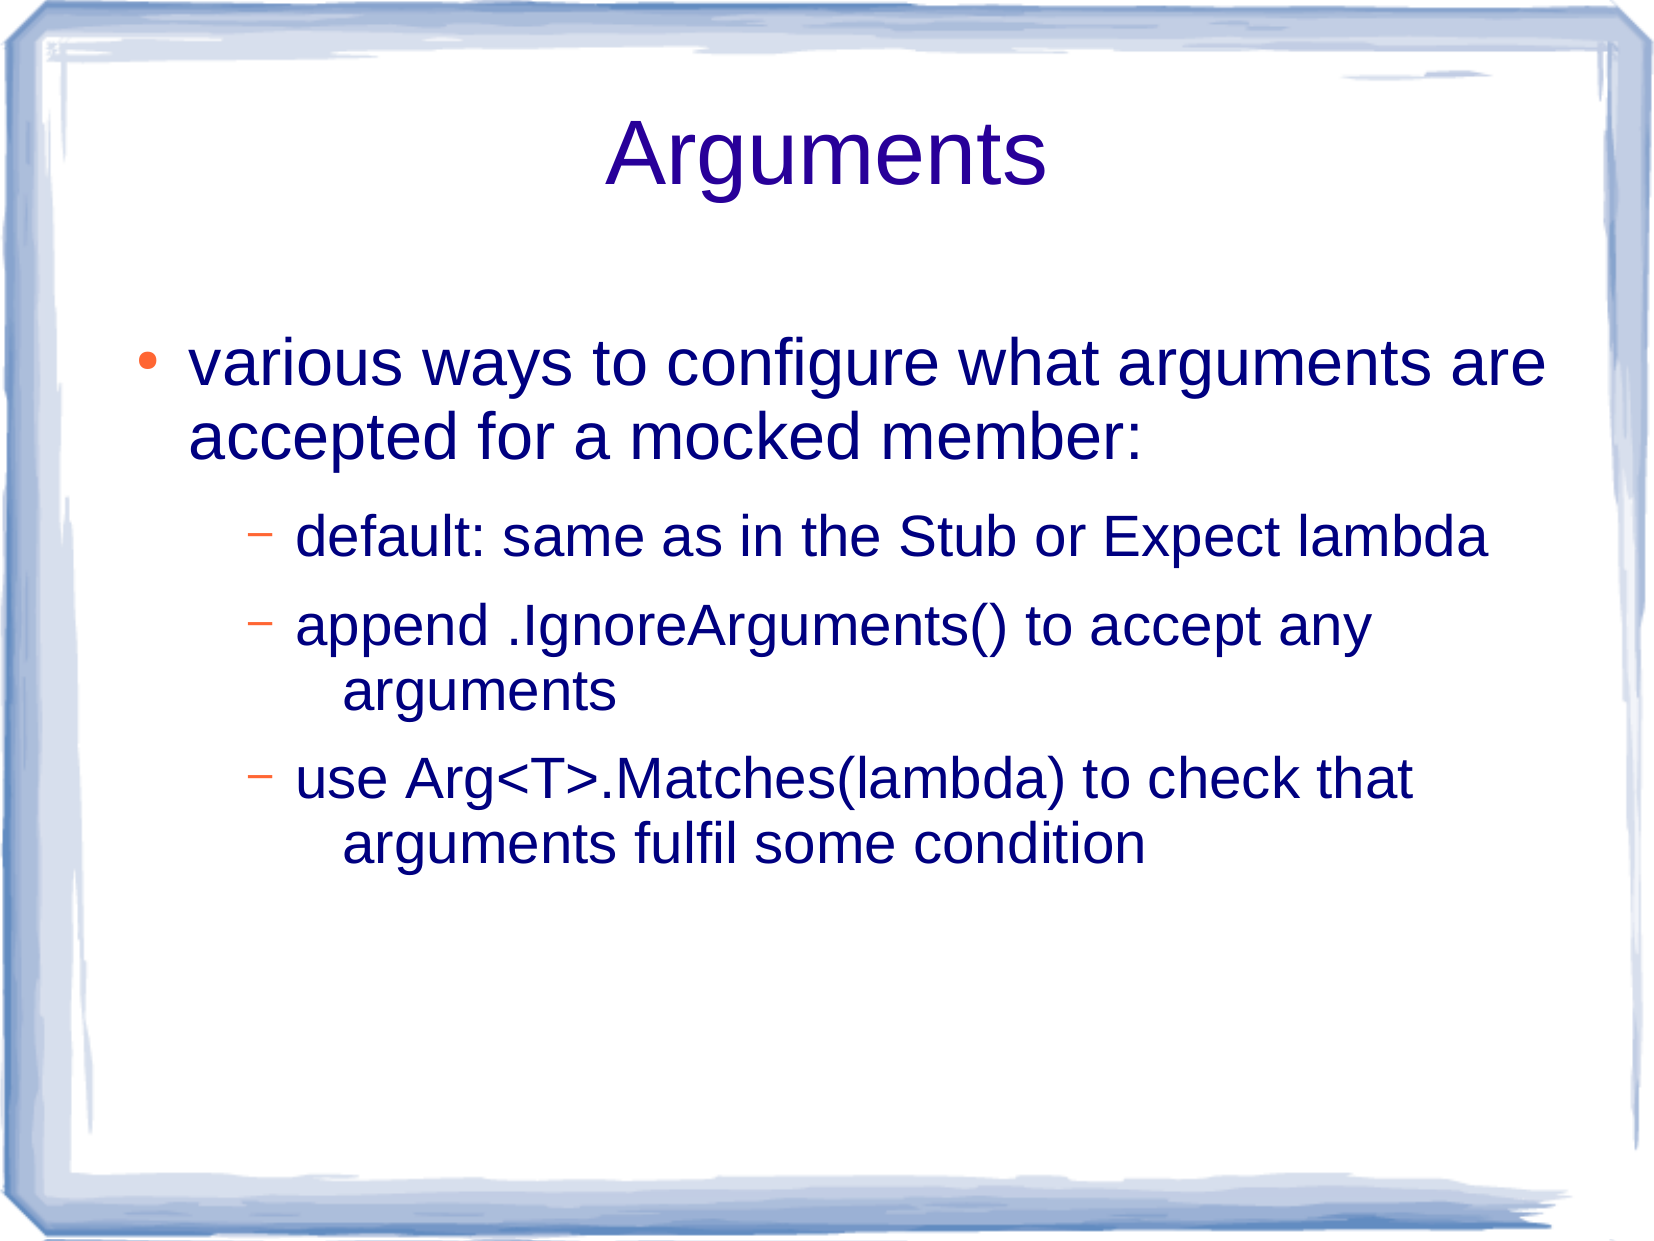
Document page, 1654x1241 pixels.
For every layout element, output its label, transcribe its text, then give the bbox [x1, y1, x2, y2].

list various ways to configure what arguments are accepted for a mocked member: default: same as in the Stub or Expect lambda append .IgnoreArguments() to accept any arguments use Arg<T>.Matches(lambda) to check that arguments fulfil some condition [118, 324, 1571, 1144]
title Arguments [82, 49, 1571, 257]
picture [0, 0, 1654, 1241]
